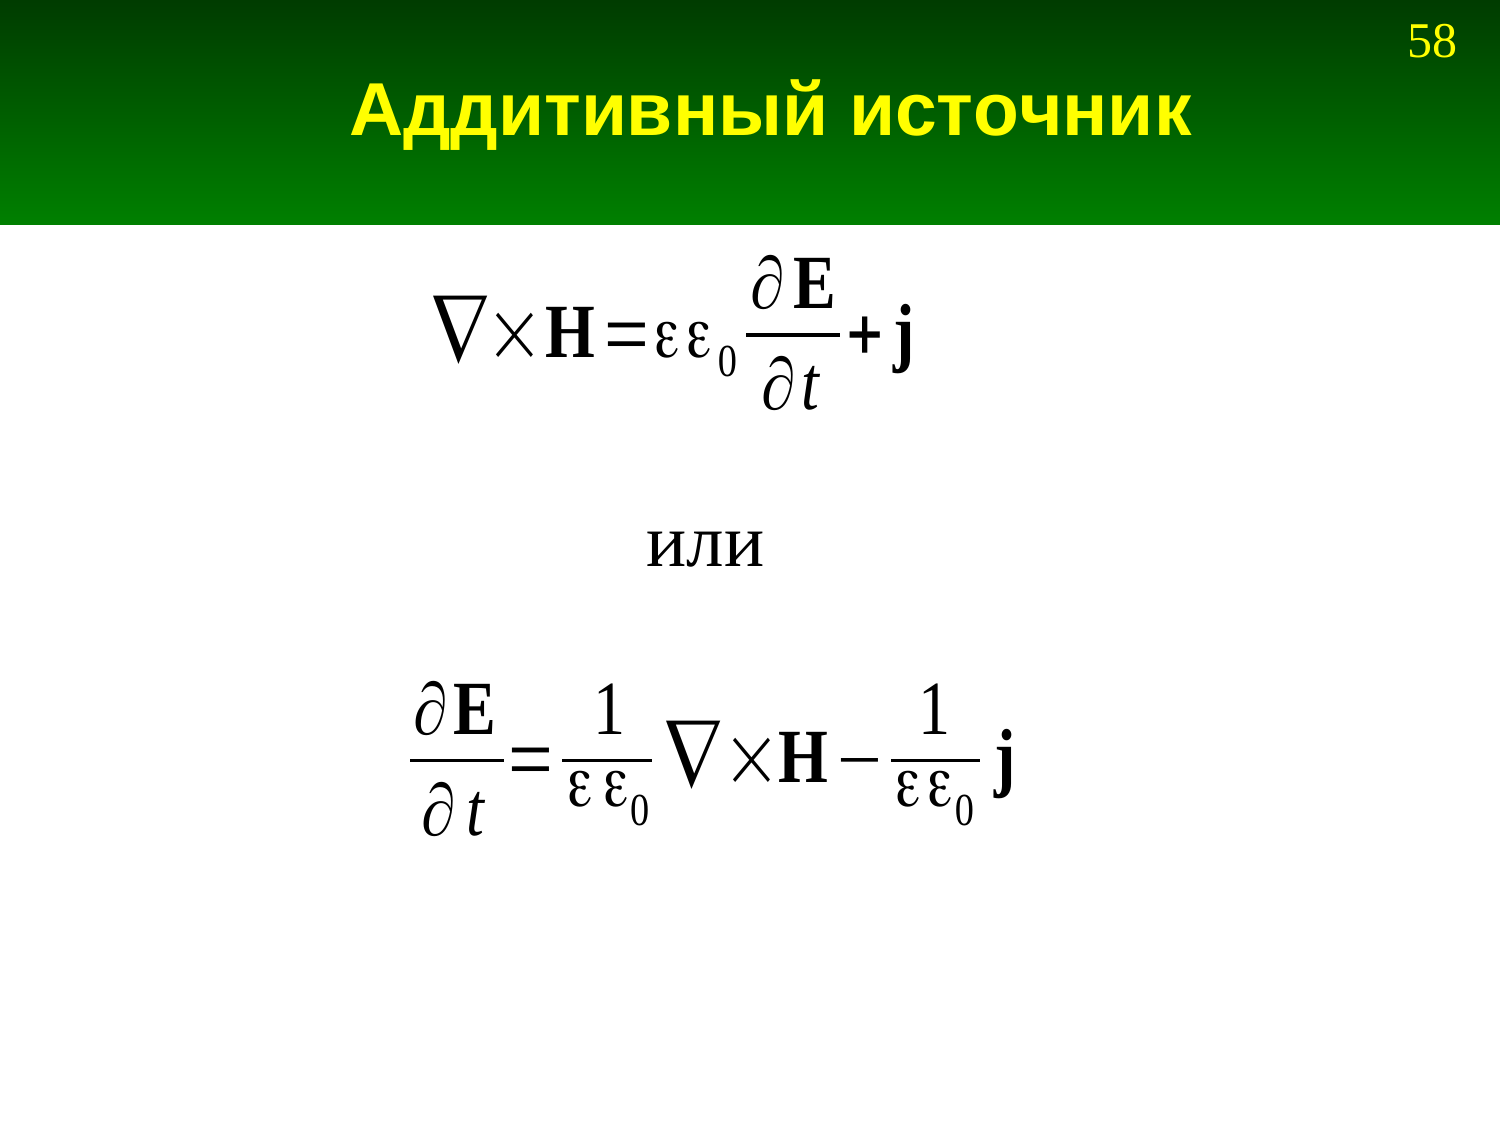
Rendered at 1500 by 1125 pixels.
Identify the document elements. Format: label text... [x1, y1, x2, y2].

chart [389, 667, 1031, 851]
chart [413, 241, 929, 426]
text_box или [631, 484, 780, 590]
title Аддитивный источник [100, 7, 1441, 204]
